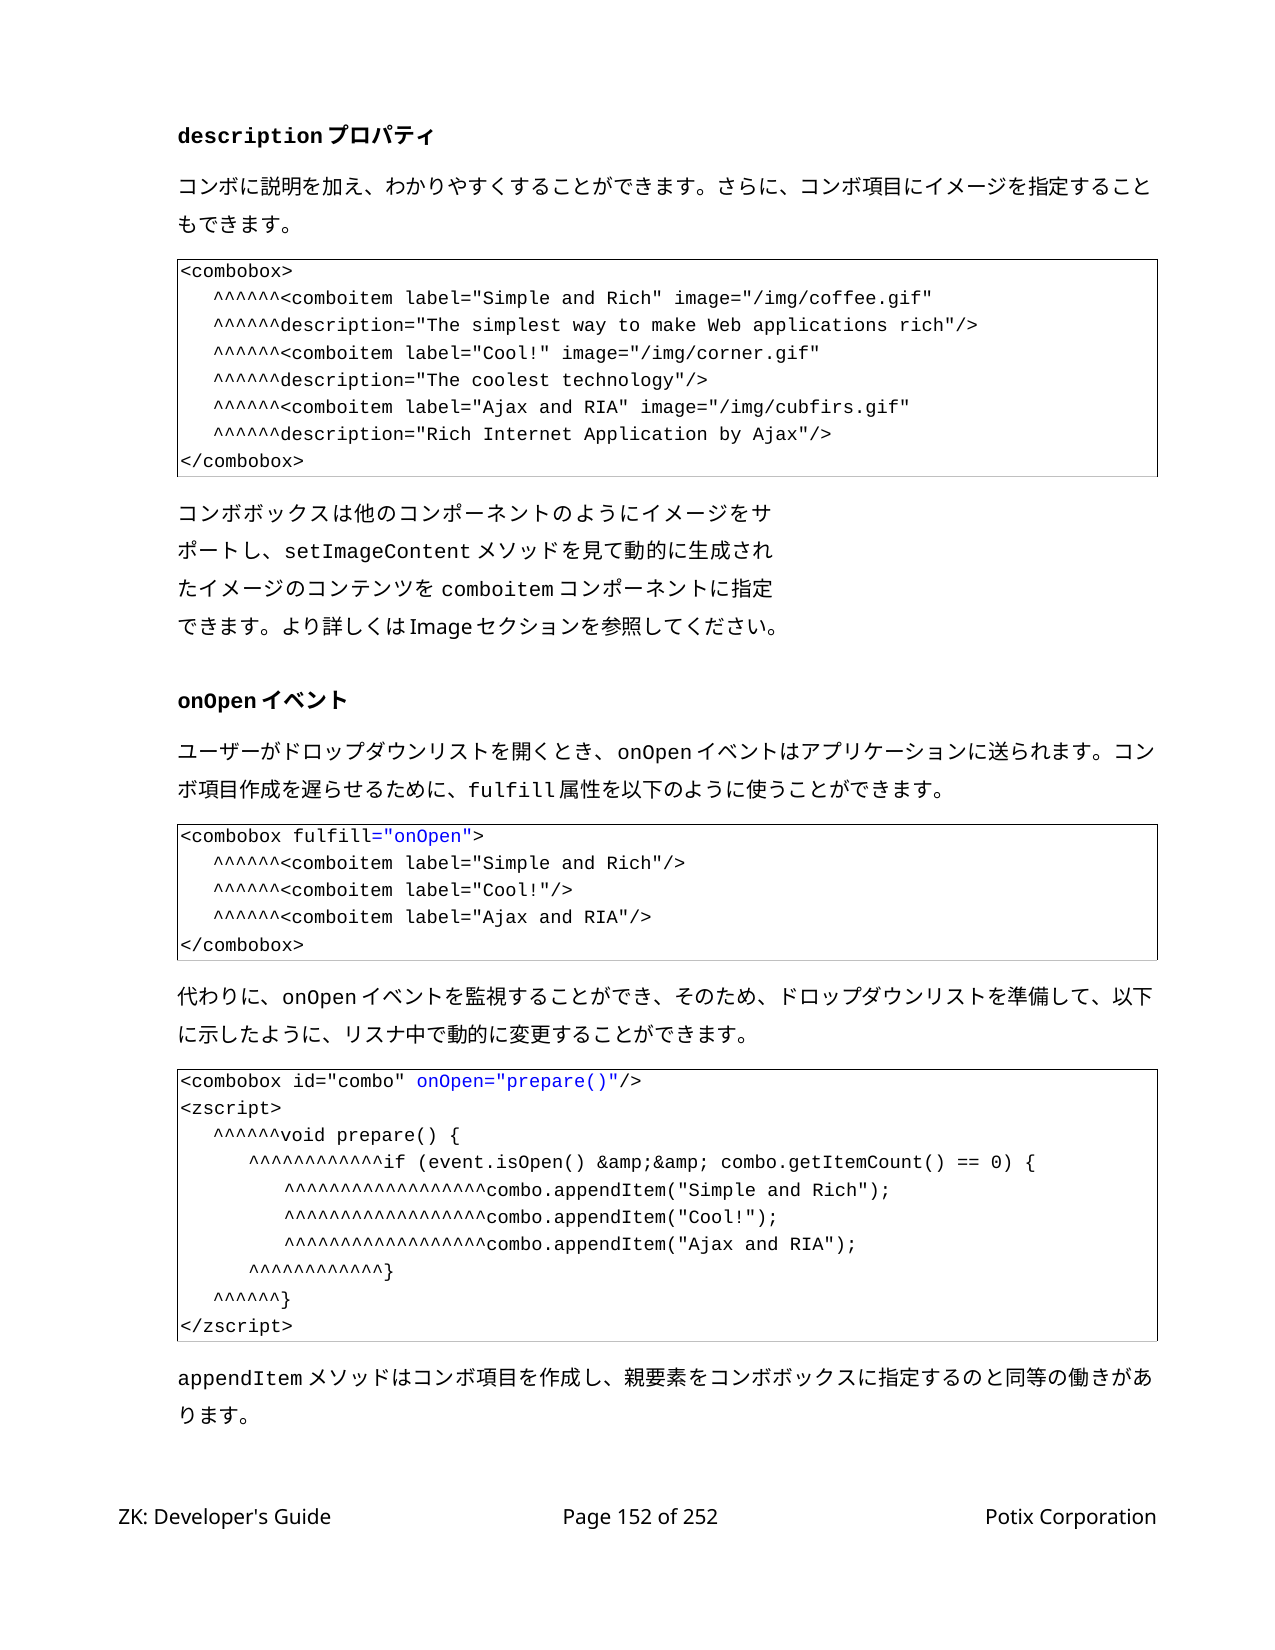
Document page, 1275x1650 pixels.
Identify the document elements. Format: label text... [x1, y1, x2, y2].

text ユーザーがドロップダウンリストを開くとき、onOpenイベントはアプリケーションに送られます。コンボ項目作成を遅らせるために、fulfill属性を以下のように使うことができます。 [177, 735, 1157, 803]
text ^^^^^^<comboitem label="Cool!"/> [178, 878, 942, 902]
text ^^^^^^description="The simplest way to make Web applications rich"/> [178, 313, 1157, 338]
text appendItemメソッドはコンボ項目を作成し、親要素をコンボボックスに指定するのと同等の働きがあります。 [177, 1361, 1157, 1429]
text ^^^^^^<comboitem label="Ajax and RIA"/> [178, 905, 1157, 930]
subtitle onOpenイベント [177, 683, 1157, 715]
text ^^^^^^} [178, 1286, 1157, 1311]
text ^^^^^^^^^^^^if (event.isOpen() &amp;&amp; combo.getItemCount() == 0) { [178, 1150, 1157, 1175]
text ^^^^^^^^^^^^^^^^^^combo.appendItem("Simple and Rich"); [178, 1178, 1157, 1202]
text ^^^^^^<comboitem label="Simple and Rich"/> [178, 851, 942, 875]
text ^^^^^^<comboitem label="Ajax and RIA" image="/img/cubfirs.gif" [178, 395, 1157, 419]
text コンボに説明を加え、わかりやすくすることができます。さらに、コンボ項目にイメージを指定することもできます。 [177, 171, 1157, 238]
text ^^^^^^void prepare() { [178, 1123, 1157, 1147]
text ^^^^^^^^^^^^^^^^^^combo.appendItem("Ajax and RIA"); [178, 1232, 1157, 1256]
text ^^^^^^description="Rich Internet Application by Ajax"/> [178, 422, 1157, 446]
text <combobox id="combo" onOpen="prepare()"/> [178, 1070, 1157, 1093]
text ^^^^^^<comboitem label="Simple and Rich" image="/img/coffee.gif" [178, 286, 1157, 310]
text <combobox fulfill="onOpen"> [178, 825, 1157, 848]
text </combobox> [178, 449, 1157, 476]
text ^^^^^^<comboitem label="Cool!" image="/img/corner.gif" [178, 341, 1157, 365]
text </zscript> [178, 1313, 1157, 1341]
text ^^^^^^^^^^^^} [178, 1259, 1157, 1283]
text ^^^^^^description="The coolest technology"/> [178, 368, 1157, 392]
text コンボボックスは他のコンポーネントのようにイメージをサポートし、setImageContentメソッドを見て動的に生成されたイメージのコンテンツをcomboitemコンポーネントに指定できます。より詳しくはImageセクションを参照してください。 [177, 497, 1157, 640]
text <zscript> [178, 1096, 1157, 1120]
text 代わりに、onOpenイベントを監視することができ、そのため、ドロップダウンリストを準備して、以下に示したように、リスナ中で動的に変更することができます。 [177, 981, 1157, 1048]
text </combobox> [178, 933, 1157, 960]
text ^^^^^^^^^^^^^^^^^^combo.appendItem("Cool!"); [178, 1205, 1157, 1229]
text <combobox> [178, 260, 1157, 283]
subtitle descriptionプロパティ [177, 118, 1157, 150]
